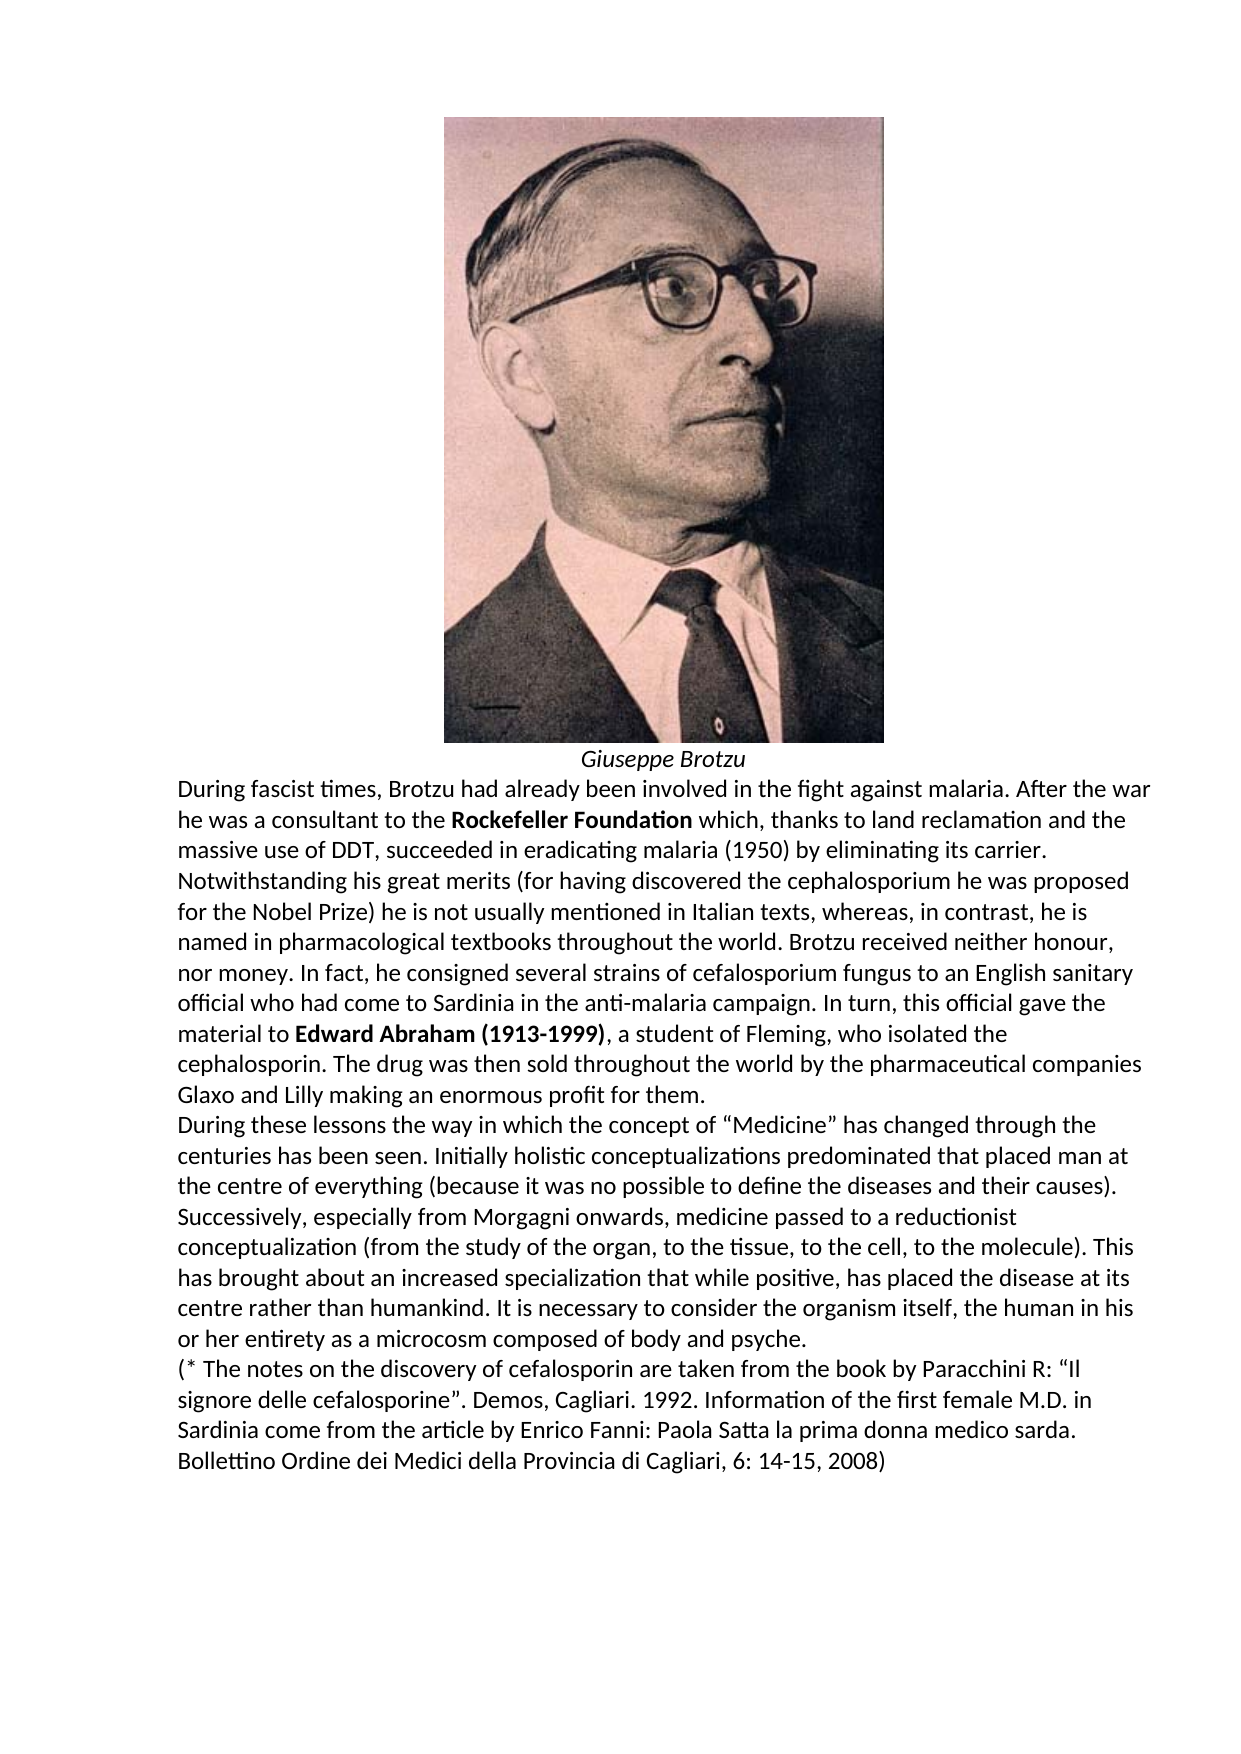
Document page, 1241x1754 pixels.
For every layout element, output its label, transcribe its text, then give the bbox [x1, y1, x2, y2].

text During fascist times, Brotzu had already been involved in the fight against malaria. After the war he was a consultant to the Rockefeller Foundation which, thanks to land reclamation and the massive use of DDT, succeeded in eradicating malaria (1950) by eliminating its carrier. Notwithstanding his great merits (for having discovered the cephalosporium he was proposed for the Nobel Prize) he is not usually mentioned in Italian texts, whereas, in contrast, he is named in pharmacological textbooks throughout the world. Brotzu received neither honour, nor money. In fact, he consigned several strains of cefalosporium fungus to an English sanitary official who had come to Sardinia in the anti-malaria campaign. In turn, this official gave the material to Edward Abraham (1913-1999), a student of Fleming, who isolated the cephalosporin. The drug was then sold throughout the world by the pharmaceutical companies Glaxo and Lilly making an enormous profit for them. [177, 773, 1152, 1109]
picture [444, 117, 884, 743]
text Giuseppe Brotzu [177, 743, 1152, 773]
text (* The notes on the discovery of cefalosporin are taken from the book by Paracchini R: “Il signore delle cefalosporine”. Demos, Cagliari. 1992. Information of the first female M.D. in Sardinia come from the article by Enrico Fanni: Paola Satta la prima donna medico sarda. Bollettino Ordine dei Medici della Provincia di Cagliari, 6: 14-15, 2008) [177, 1353, 1152, 1476]
text During these lessons the way in which the concept of “Medicine” has changed through the centuries has been seen. Initially holistic conceptualizations predominated that placed man at the centre of everything (because it was no possible to define the diseases and their causes). Successively, especially from Morgagni onwards, medicine passed to a reductionist conceptualization (from the study of the organ, to the tissue, to the cell, to the molecule). This has brought about an increased specialization that while positive, has placed the disease at its centre rather than humankind. It is necessary to consider the organism itself, the human in his or her entirety as a microcosm composed of body and psyche. [177, 1109, 1152, 1353]
